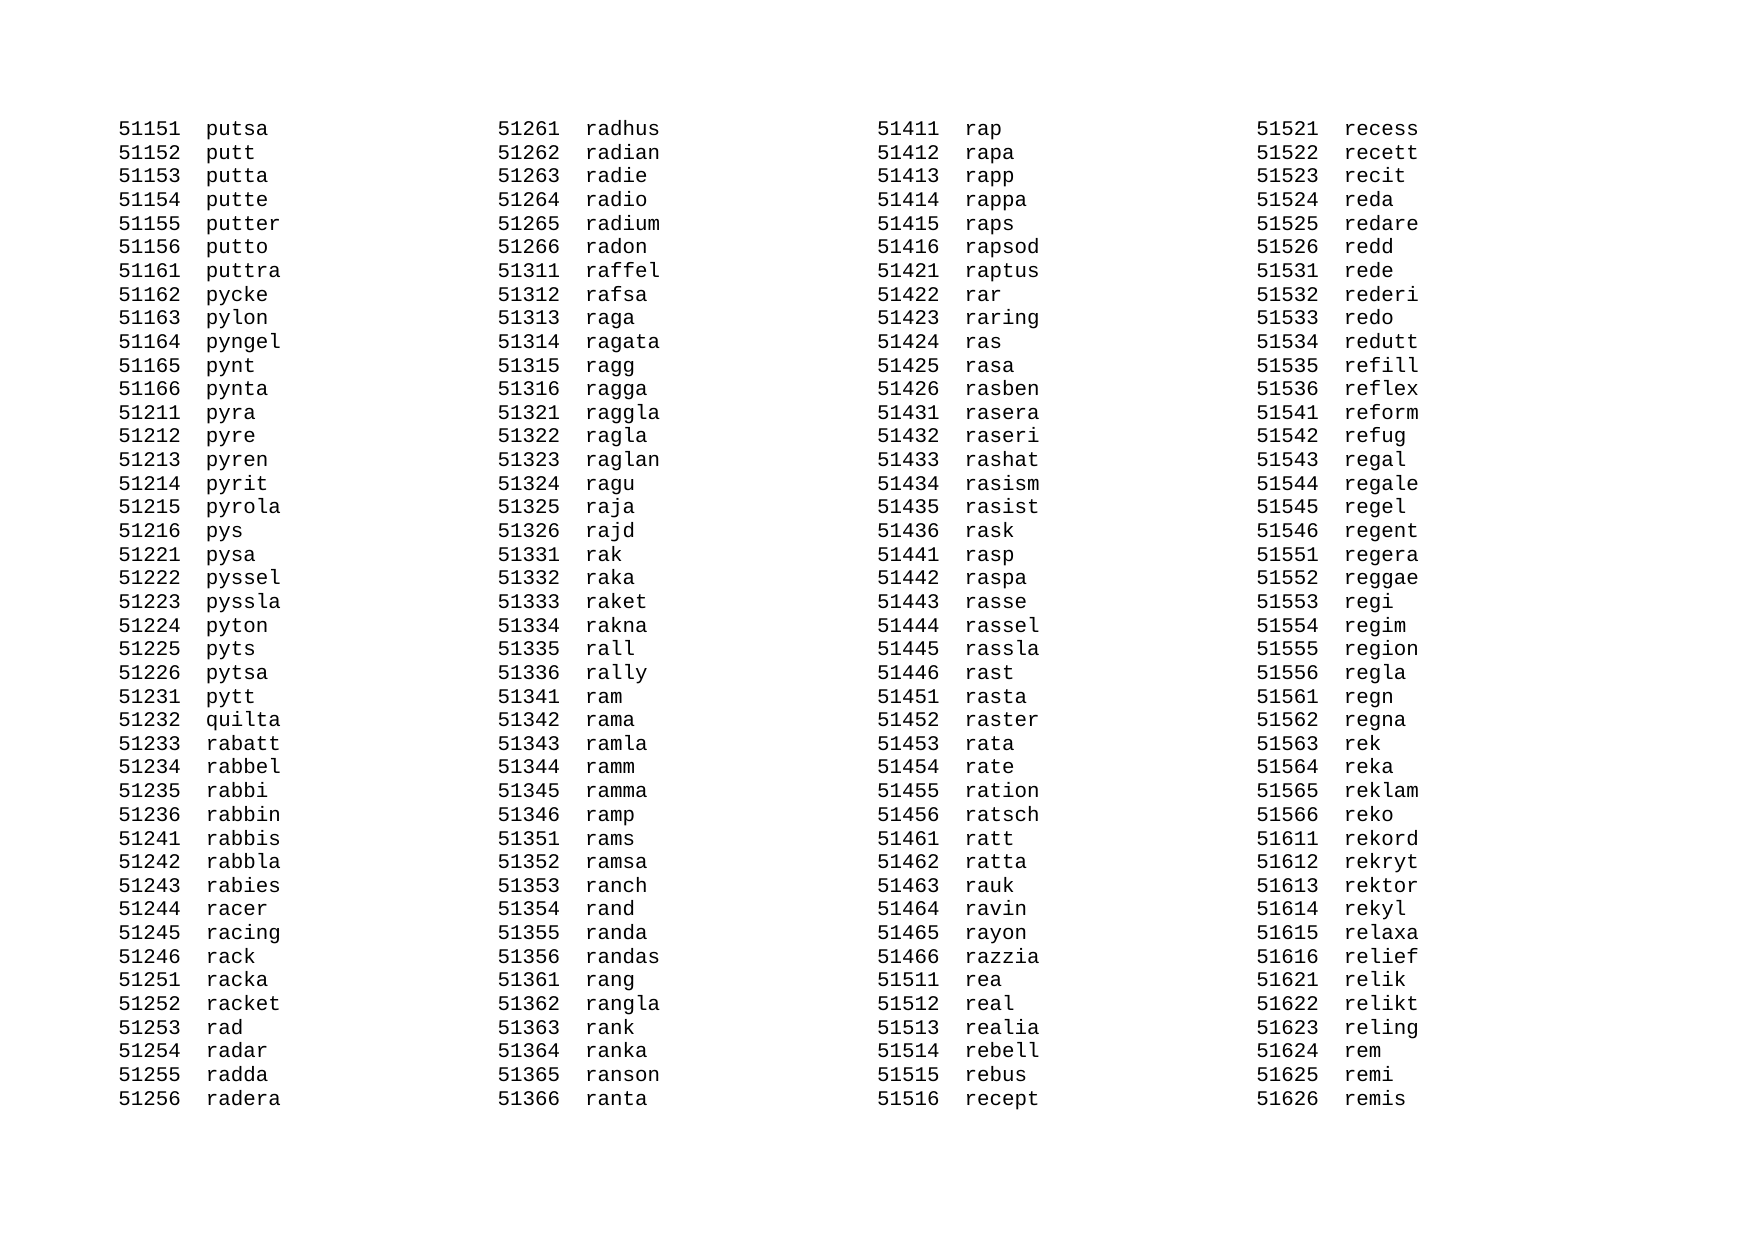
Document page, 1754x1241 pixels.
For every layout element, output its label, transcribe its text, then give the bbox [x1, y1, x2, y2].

text 51223 pyssla [118, 591, 497, 615]
text 51222 pyssel [118, 567, 497, 591]
text 51326 rajd [497, 520, 877, 544]
text 51452 raster [877, 709, 1256, 733]
text 51513 realia [877, 1017, 1256, 1040]
text 51434 rasism [877, 473, 1256, 496]
text 51154 putte [118, 189, 497, 213]
text 51613 rektor [1256, 875, 1636, 898]
text 51536 reflex [1256, 378, 1636, 402]
text 51236 rabbin [118, 804, 497, 827]
text 51454 rate [877, 757, 1256, 780]
text 51361 rang [497, 969, 877, 993]
text 51313 raga [497, 307, 877, 331]
text 51525 redare [1256, 213, 1636, 236]
text 51445 rassla [877, 638, 1256, 662]
text 51424 ras [877, 331, 1256, 354]
text 51254 radar [118, 1040, 497, 1064]
text 51614 rekyl [1256, 898, 1636, 922]
text 51325 raja [497, 496, 877, 520]
text 51262 radian [497, 142, 877, 165]
text 51466 razzia [877, 946, 1256, 969]
text 51546 regent [1256, 520, 1636, 544]
text 51322 ragla [497, 426, 877, 449]
text 51163 pylon [118, 307, 497, 331]
text 51612 rekryt [1256, 851, 1636, 875]
text 51312 rafsa [497, 284, 877, 307]
text 51462 ratta [877, 851, 1256, 875]
text 51246 rack [118, 946, 497, 969]
text 51526 redd [1256, 236, 1636, 260]
text 51542 refug [1256, 426, 1636, 449]
text 51563 rek [1256, 733, 1636, 757]
text 51314 ragata [497, 331, 877, 354]
text 51356 randas [497, 946, 877, 969]
text 51336 rally [497, 662, 877, 686]
text 51352 ramsa [497, 851, 877, 875]
text 51446 rast [877, 662, 1256, 686]
text 51151 putsa [118, 118, 497, 142]
text 51465 rayon [877, 922, 1256, 946]
text 51555 region [1256, 638, 1636, 662]
text 51161 puttra [118, 260, 497, 284]
text 51531 rede [1256, 260, 1636, 284]
text 51561 regn [1256, 686, 1636, 709]
text 51334 rakna [497, 615, 877, 638]
text 51444 rassel [877, 615, 1256, 638]
text 51522 recett [1256, 142, 1636, 165]
text 51433 rashat [877, 449, 1256, 473]
text 51534 redutt [1256, 331, 1636, 354]
text 51355 randa [497, 922, 877, 946]
text 51422 rar [877, 284, 1256, 307]
text 51464 ravin [877, 898, 1256, 922]
text 51623 reling [1256, 1017, 1636, 1040]
text 51345 ramma [497, 780, 877, 804]
text 51521 recess [1256, 118, 1636, 142]
text 51245 racing [118, 922, 497, 946]
text 51411 rap [877, 118, 1256, 142]
text 51316 ragga [497, 378, 877, 402]
text 51323 raglan [497, 449, 877, 473]
text 51155 putter [118, 213, 497, 236]
text 51624 rem [1256, 1040, 1636, 1064]
text 51162 pycke [118, 284, 497, 307]
text 51554 regim [1256, 615, 1636, 638]
text 51453 rata [877, 733, 1256, 757]
text 51152 putt [118, 142, 497, 165]
text 51425 rasa [877, 354, 1256, 378]
text 51354 rand [497, 898, 877, 922]
text 51523 recit [1256, 165, 1636, 189]
text 51516 recept [877, 1088, 1256, 1111]
text 51626 remis [1256, 1088, 1636, 1111]
text 51243 rabies [118, 875, 497, 898]
text 51344 ramm [497, 757, 877, 780]
text 51441 rasp [877, 544, 1256, 567]
text 51261 radhus [497, 118, 877, 142]
text 51253 rad [118, 1017, 497, 1040]
text 51423 raring [877, 307, 1256, 331]
text 51321 raggla [497, 402, 877, 426]
text 51333 raket [497, 591, 877, 615]
text 51255 radda [118, 1064, 497, 1088]
text 51461 ratt [877, 827, 1256, 851]
text 51224 pyton [118, 615, 497, 638]
text 51251 racka [118, 969, 497, 993]
text 51225 pyts [118, 638, 497, 662]
text 51515 rebus [877, 1064, 1256, 1088]
text 51364 ranka [497, 1040, 877, 1064]
text 51235 rabbi [118, 780, 497, 804]
text 51451 rasta [877, 686, 1256, 709]
text 51524 reda [1256, 189, 1636, 213]
text 51242 rabbla [118, 851, 497, 875]
text 51264 radio [497, 189, 877, 213]
text 51216 pys [118, 520, 497, 544]
text 51421 raptus [877, 260, 1256, 284]
text 51564 reka [1256, 757, 1636, 780]
text 51353 ranch [497, 875, 877, 898]
text 51426 rasben [877, 378, 1256, 402]
text 51156 putto [118, 236, 497, 260]
text 51265 radium [497, 213, 877, 236]
text 51431 rasera [877, 402, 1256, 426]
text 51263 radie [497, 165, 877, 189]
text 51514 rebell [877, 1040, 1256, 1064]
text 51232 quilta [118, 709, 497, 733]
text 51545 regel [1256, 496, 1636, 520]
text 51346 ramp [497, 804, 877, 827]
text 51413 rapp [877, 165, 1256, 189]
text 51622 relikt [1256, 993, 1636, 1017]
text 51532 rederi [1256, 284, 1636, 307]
text 51332 raka [497, 567, 877, 591]
text 51443 rasse [877, 591, 1256, 615]
text 51615 relaxa [1256, 922, 1636, 946]
text 51412 rapa [877, 142, 1256, 165]
text 51362 rangla [497, 993, 877, 1017]
text 51616 relief [1256, 946, 1636, 969]
text 51165 pynt [118, 354, 497, 378]
text 51432 raseri [877, 426, 1256, 449]
text 51366 ranta [497, 1088, 877, 1111]
text 51234 rabbel [118, 757, 497, 780]
text 51315 ragg [497, 354, 877, 378]
text 51463 rauk [877, 875, 1256, 898]
text 51552 reggae [1256, 567, 1636, 591]
text 51541 reform [1256, 402, 1636, 426]
text 51415 raps [877, 213, 1256, 236]
text 51252 racket [118, 993, 497, 1017]
text 51341 ram [497, 686, 877, 709]
text 51414 rappa [877, 189, 1256, 213]
text 51535 refill [1256, 354, 1636, 378]
text 51435 rasist [877, 496, 1256, 520]
text 51611 rekord [1256, 827, 1636, 851]
text 51533 redo [1256, 307, 1636, 331]
text 51562 regna [1256, 709, 1636, 733]
text 51351 rams [497, 827, 877, 851]
text 51556 regla [1256, 662, 1636, 686]
text 51544 regale [1256, 473, 1636, 496]
text 51213 pyren [118, 449, 497, 473]
text 51256 radera [118, 1088, 497, 1111]
text 51442 raspa [877, 567, 1256, 591]
text 51436 rask [877, 520, 1256, 544]
text 51231 pytt [118, 686, 497, 709]
text 51211 pyra [118, 402, 497, 426]
text 51311 raffel [497, 260, 877, 284]
text 51166 pynta [118, 378, 497, 402]
text 51241 rabbis [118, 827, 497, 851]
text 51621 relik [1256, 969, 1636, 993]
text 51625 remi [1256, 1064, 1636, 1088]
text 51343 ramla [497, 733, 877, 757]
text 51365 ranson [497, 1064, 877, 1088]
text 51543 regal [1256, 449, 1636, 473]
text 51266 radon [497, 236, 877, 260]
text 51565 reklam [1256, 780, 1636, 804]
text 51342 rama [497, 709, 877, 733]
text 51331 rak [497, 544, 877, 567]
text 51324 ragu [497, 473, 877, 496]
text 51553 regi [1256, 591, 1636, 615]
text 51221 pysa [118, 544, 497, 567]
text 51244 racer [118, 898, 497, 922]
text 51416 rapsod [877, 236, 1256, 260]
text 51551 regera [1256, 544, 1636, 567]
text 51226 pytsa [118, 662, 497, 686]
text 51164 pyngel [118, 331, 497, 354]
text 51214 pyrit [118, 473, 497, 496]
text 51566 reko [1256, 804, 1636, 827]
text 51215 pyrola [118, 496, 497, 520]
text 51335 rall [497, 638, 877, 662]
text 51511 rea [877, 969, 1256, 993]
text 51233 rabatt [118, 733, 497, 757]
text 51512 real [877, 993, 1256, 1017]
text 51456 ratsch [877, 804, 1256, 827]
text 51153 putta [118, 165, 497, 189]
text 51212 pyre [118, 426, 497, 449]
text 51363 rank [497, 1017, 877, 1040]
text 51455 ration [877, 780, 1256, 804]
